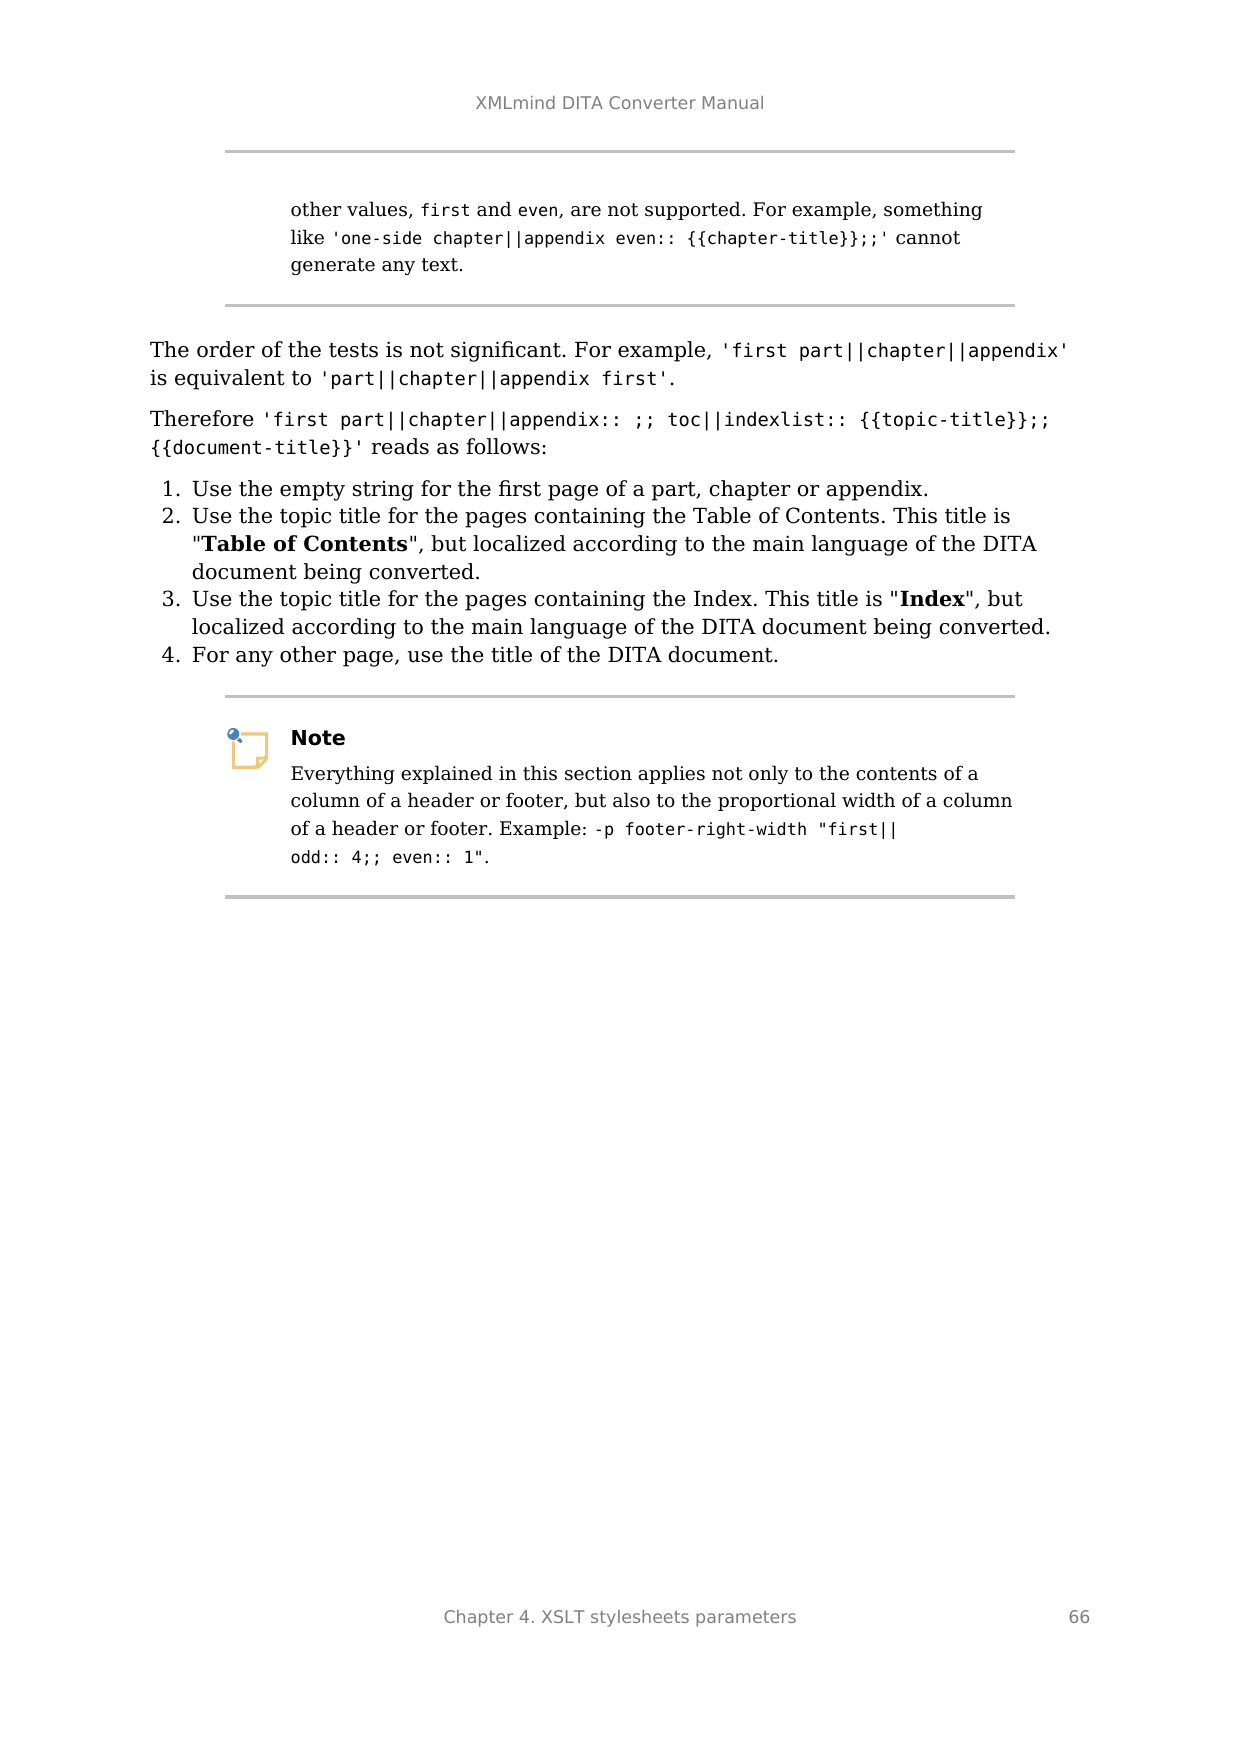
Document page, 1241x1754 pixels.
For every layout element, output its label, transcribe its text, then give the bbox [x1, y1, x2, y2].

table_header [225, 698, 290, 895]
list Use the topic title for the pages containing the Table of Contents. This title is "Table of Contents", but localized according to the main language of the DITA document being converted. [150, 501, 1090, 584]
text Therefore 'first part||chapter||appendix:: ;; toc||indexlist:: {{topic-title}};; {{document-title}}' reads as follows: [150, 404, 1090, 459]
text The order of the tests is not significant. For example, 'first part||chapter||appendix' is equivalent to 'part||chapter||appendix first'. [150, 335, 1090, 390]
list For any other page, use the title of the DITA document. [150, 639, 1090, 667]
table_header [225, 153, 290, 304]
list Use the empty string for the first page of a part, chapter or appendix. [150, 473, 1090, 501]
table_header Note Everything explained in this section applies not only to the contents of a column of a header or footer, but also to the proportional width of a column of a header or footer. Example: -p footer-right-width "first||odd:: 4;; even:: 1". [290, 698, 1015, 895]
table_header other values, first and even, are not supported. For example, something like 'one-side chapter||appendix even:: {{chapter-title}};;' cannot generate any text. [290, 153, 1015, 304]
list Use the topic title for the pages containing the Index. This title is "Index", but localized according to the main language of the DITA document being converted. [150, 584, 1090, 639]
